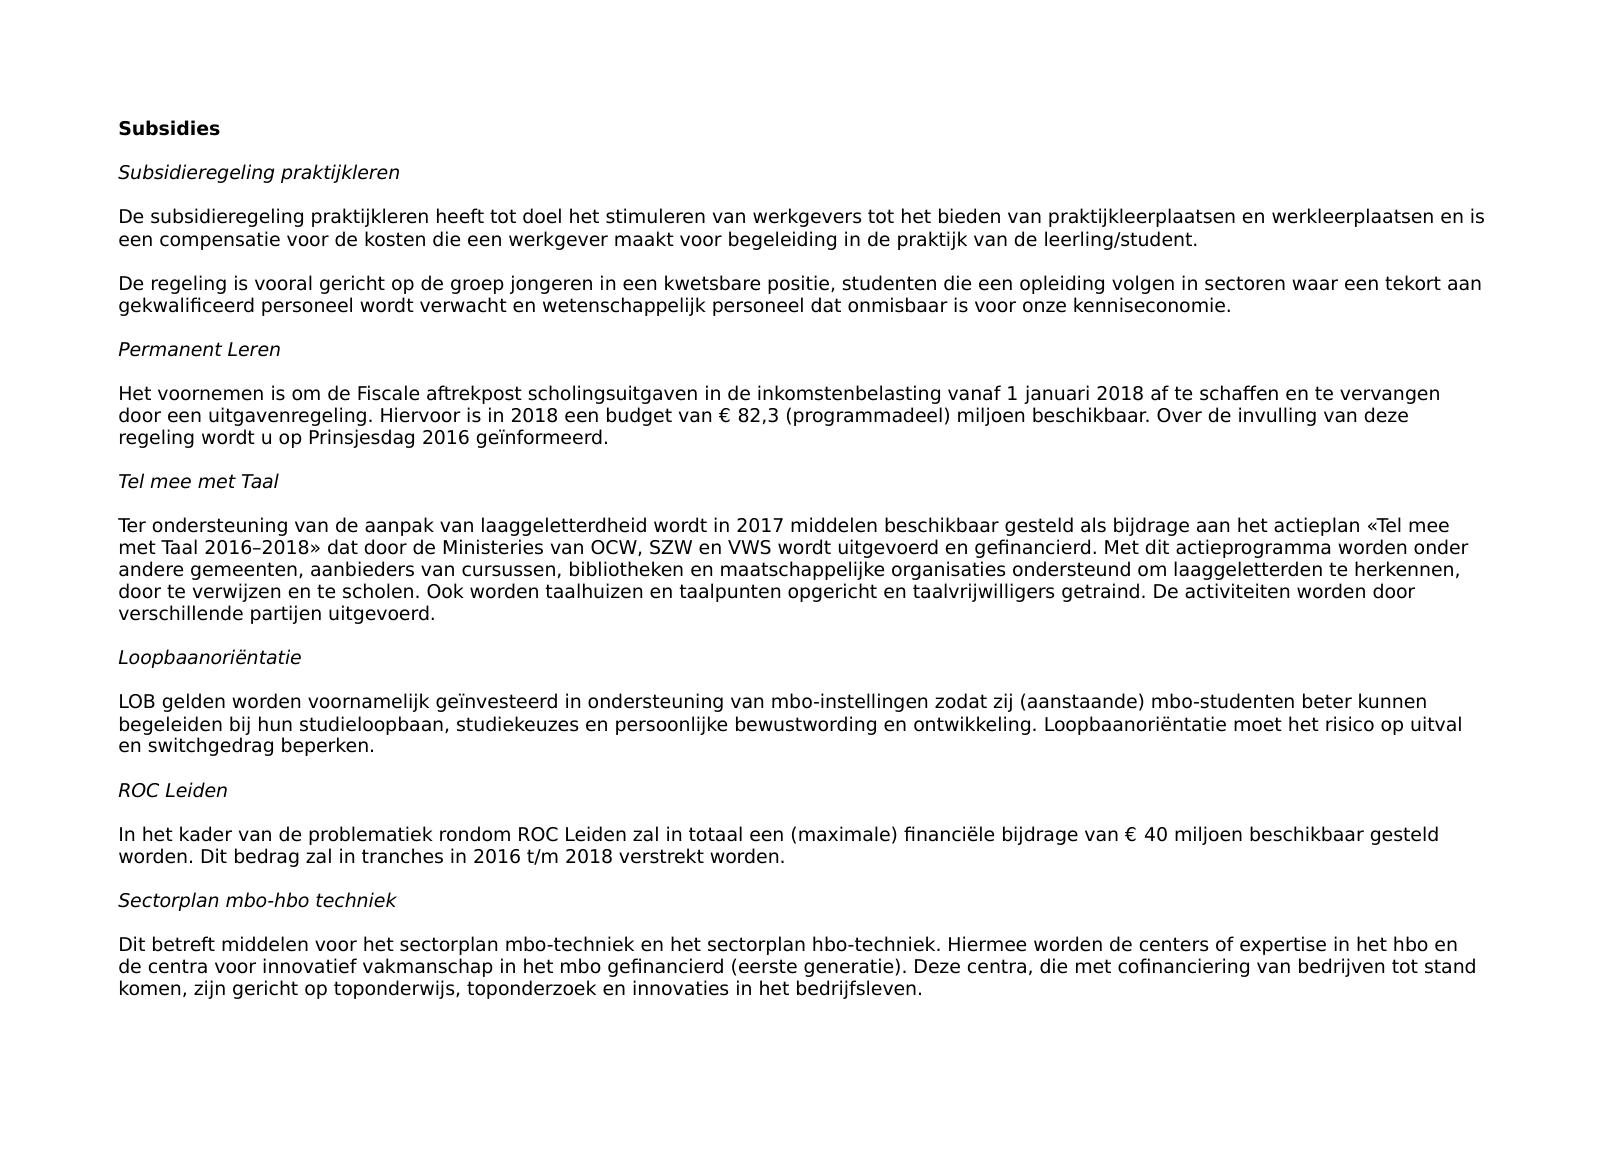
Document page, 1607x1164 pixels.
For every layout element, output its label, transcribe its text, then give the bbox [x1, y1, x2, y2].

subtitle Subsidies [118, 118, 1488, 140]
subtitle ROC Leiden [118, 779, 1488, 802]
text De subsidieregeling praktijkleren heeft tot doel het stimuleren van werkgevers tot het bieden van praktijkleerplaatsen en werkleerplaatsen en is een compensatie voor de kosten die een werkgever maakt voor begeleiding in de praktijk van de leerling/student. [118, 206, 1488, 250]
subtitle Subsidieregeling praktijkleren [118, 162, 1488, 184]
text LOB gelden worden voornamelijk geïnvesteerd in ondersteuning van mbo-instellingen zodat zij (aanstaande) mbo-studenten beter kunnen begeleiden bij hun studieloopbaan, studiekeuzes en persoonlijke bewustwording en ontwikkeling. Loopbaanoriëntatie moet het risico op uitval en switchgedrag beperken. [118, 691, 1488, 757]
text In het kader van de problematiek rondom ROC Leiden zal in totaal een (maximale) financiële bijdrage van € 40 miljoen beschikbaar gesteld worden. Dit bedrag zal in tranches in 2016 t/m 2018 verstrekt worden. [118, 824, 1488, 868]
subtitle Sectorplan mbo-hbo techniek [118, 890, 1488, 912]
subtitle Tel mee met Taal [118, 471, 1488, 493]
text De regeling is vooral gericht op de groep jongeren in een kwetsbare positie, studenten die een opleiding volgen in sectoren waar een tekort aan gekwalificeerd personeel wordt verwacht en wetenschappelijk personeel dat onmisbaar is voor onze kenniseconomie. [118, 273, 1488, 317]
subtitle Permanent Leren [118, 339, 1488, 361]
text Het voornemen is om de Fiscale aftrekpost scholingsuitgaven in de inkomstenbelasting vanaf 1 januari 2018 af te schaffen en te vervangen door een uitgavenregeling. Hiervoor is in 2018 een budget van € 82,3 (programmadeel) miljoen beschikbaar. Over de invulling van deze regeling wordt u op Prinsjesdag 2016 geïnformeerd. [118, 383, 1488, 449]
subtitle Loopbaanoriëntatie [118, 647, 1488, 669]
text Dit betreft middelen voor het sectorplan mbo-techniek en het sectorplan hbo-techniek. Hiermee worden de centers of expertise in het hbo en de centra voor innovatief vakmanschap in het mbo gefinancierd (eerste generatie). Deze centra, die met cofinanciering van bedrijven tot stand komen, zijn gericht op toponderwijs, toponderzoek en innovaties in het bedrijfsleven. [118, 934, 1488, 1000]
text Ter ondersteuning van de aanpak van laaggeletterdheid wordt in 2017 middelen beschikbaar gesteld als bijdrage aan het actieplan «Tel mee met Taal 2016–2018» dat door de Ministeries van OCW, SZW en VWS wordt uitgevoerd en gefinancierd. Met dit actieprogramma worden onder andere gemeenten, aanbieders van cursussen, bibliotheken en maatschappelijke organisaties ondersteund om laaggeletterden te herkennen, door te verwijzen en te scholen. Ook worden taalhuizen en taalpunten opgericht en taalvrijwilligers getraind. De activiteiten worden door verschillende partijen uitgevoerd. [118, 515, 1488, 625]
